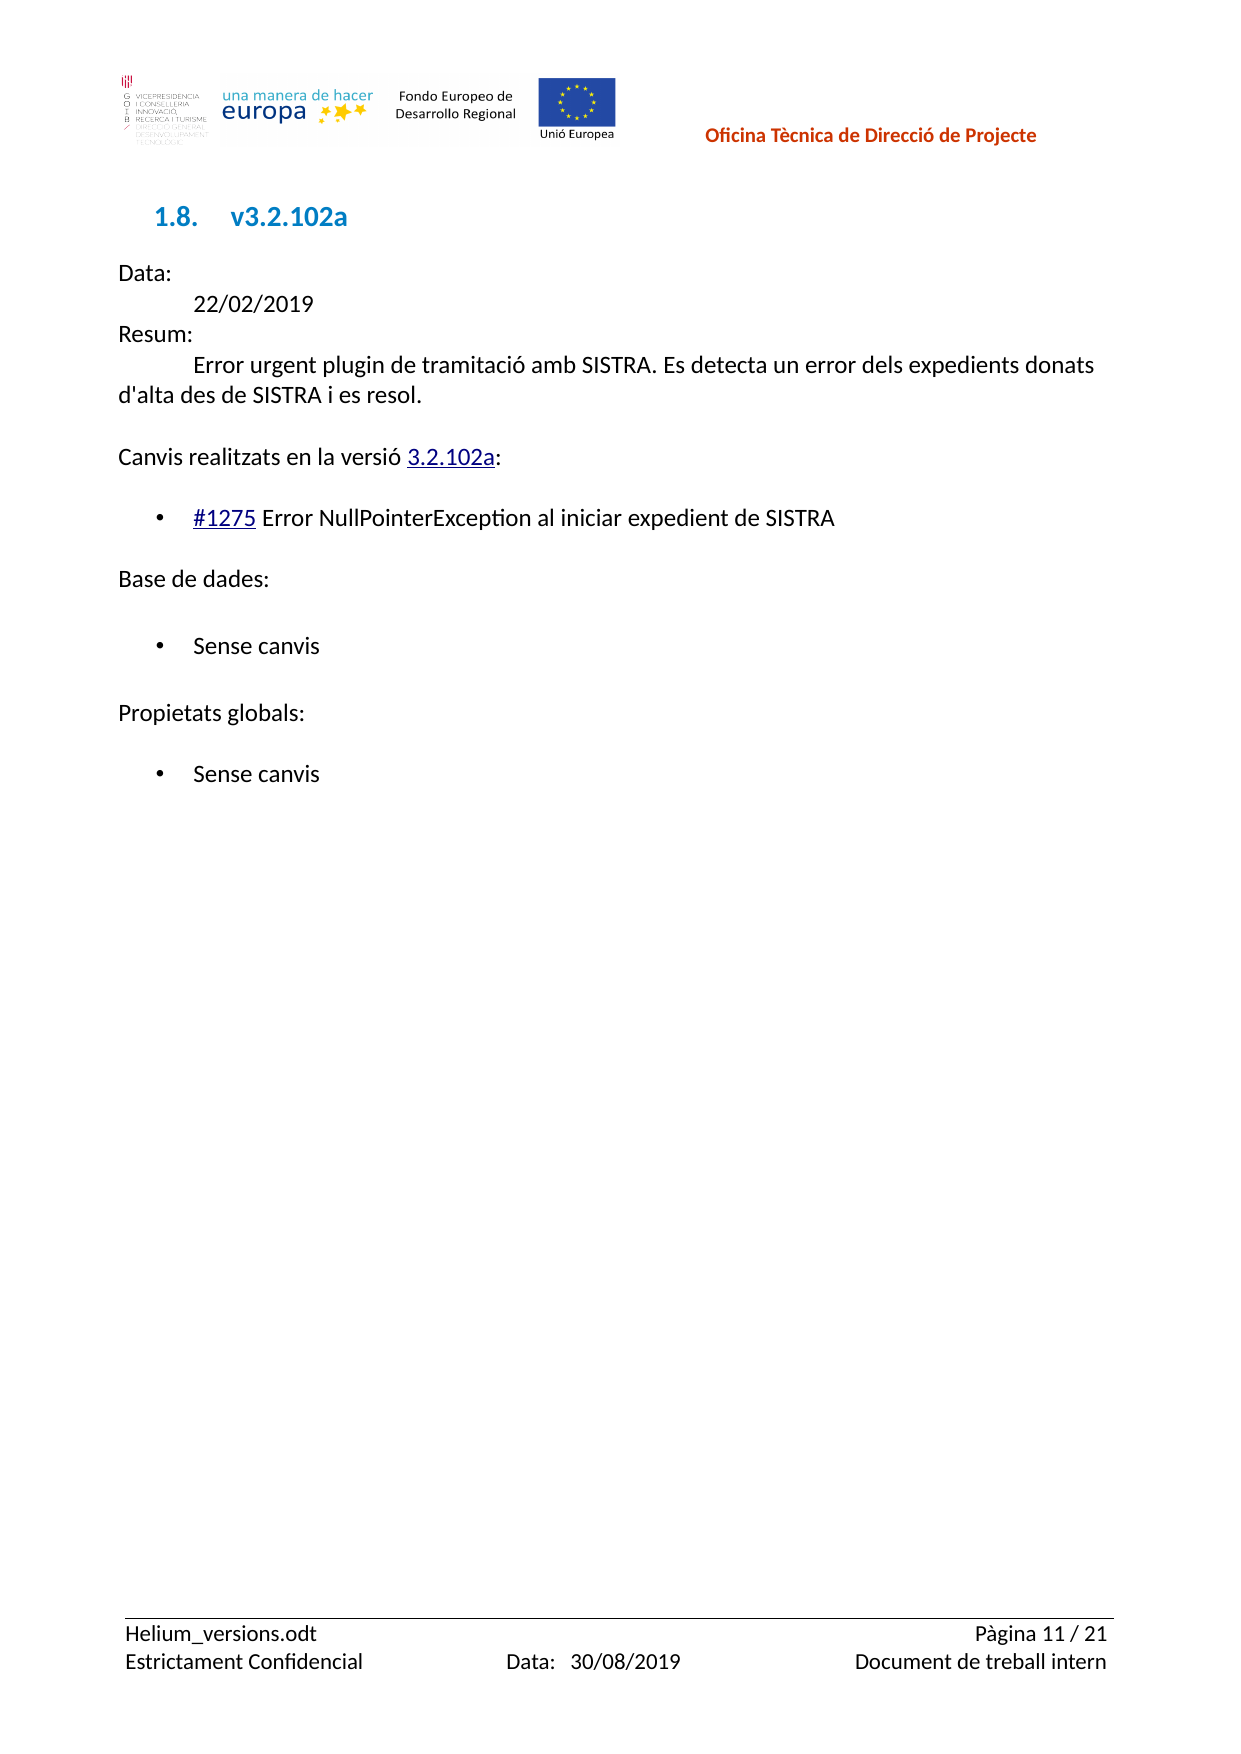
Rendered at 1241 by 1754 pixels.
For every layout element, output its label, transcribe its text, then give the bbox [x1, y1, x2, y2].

text Propietats globals: [118, 697, 1122, 727]
list Sense canvis [156, 630, 1122, 660]
text Data: [118, 258, 1122, 288]
picture [118, 73, 213, 147]
list Sense canvis [156, 758, 1122, 788]
picture [219, 73, 621, 147]
list #1275 Error NullPointerException al iniciar expedient de SISTRA [156, 502, 1122, 532]
text Resum: [118, 319, 1122, 349]
text Error urgent plugin de tramitació amb SISTRA. Es detecta un error dels expedients donats d'alta des de SISTRA i es resol. [118, 349, 1122, 410]
subtitle v3.2.102a [153, 198, 1122, 234]
text 22/02/2019 [118, 288, 1122, 319]
text Canvis realitzats en la versió 3.2.102a: [118, 441, 1122, 471]
text Base de dades: [118, 563, 1122, 593]
